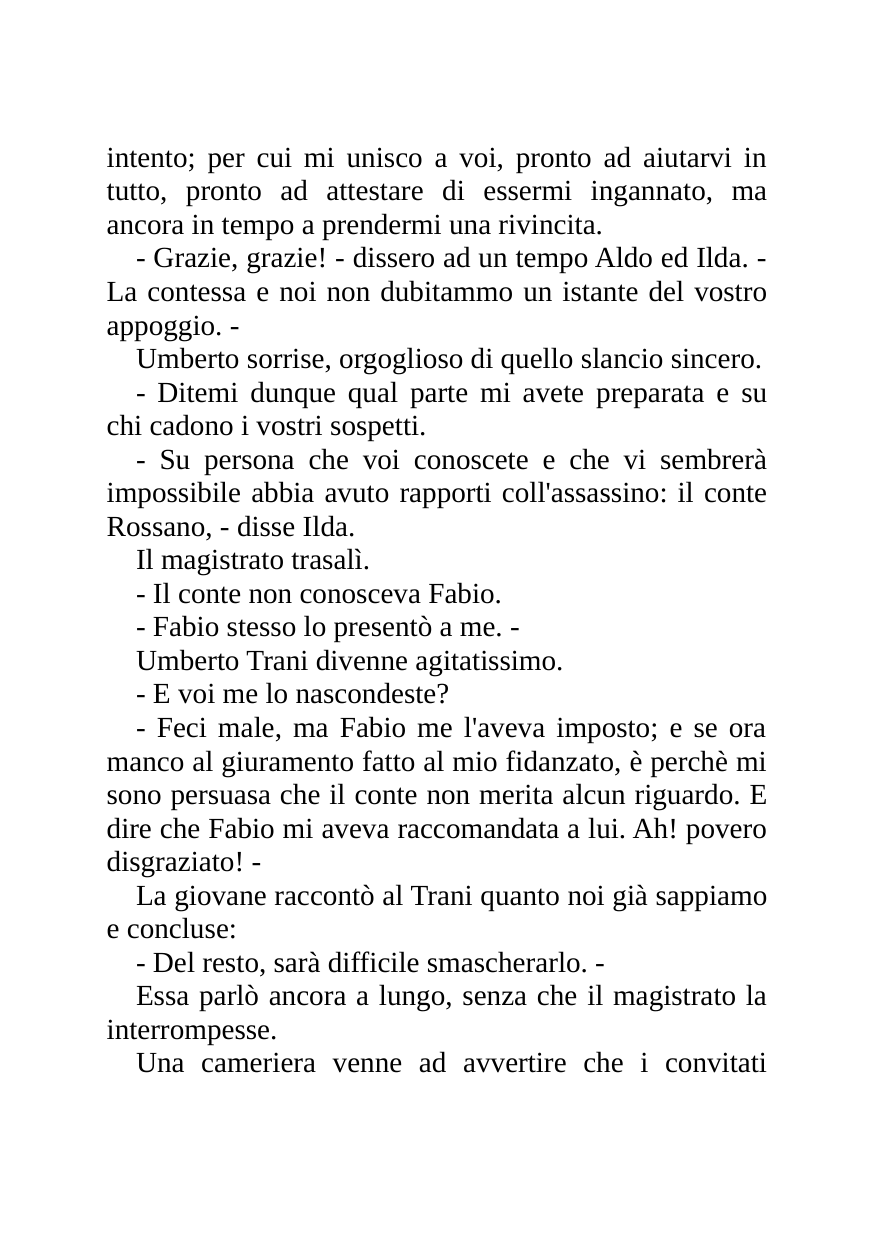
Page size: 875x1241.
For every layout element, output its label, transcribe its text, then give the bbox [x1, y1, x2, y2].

text Il magistrato trasalì. [106, 542, 768, 576]
text - Del resto, sarà difficile smascherarlo. - [106, 945, 768, 978]
text - Su persona che voi conoscete e che vi sembrerà impossibile abbia avuto rapporti coll'assassino: il conte Rossano, - disse Ilda. [106, 442, 768, 542]
text intento; per cui mi unisco a voi, pronto ad aiutarvi in tutto, pronto ad attestare di essermi ingannato, ma ancora in tempo a prendermi una rivincita. [106, 140, 768, 241]
text - E voi me lo nascondeste? [106, 677, 768, 710]
text - Ditemi dunque qual parte mi avete preparata e su chi cadono i vostri sospetti. [106, 375, 768, 442]
text Umberto Trani divenne agitatissimo. [106, 643, 768, 677]
text - Grazie, grazie! - dissero ad un tempo Aldo ed Ilda. - La contessa e noi non dubitammo un istante del vostro appoggio. - [106, 241, 768, 341]
text Essa parlò ancora a lungo, senza che il magistrato la interrompesse. [106, 978, 768, 1046]
text - Feci male, ma Fabio me l'aveva imposto; e se ora manco al giuramento fatto al mio fidanzato, è perchè mi sono persuasa che il conte non merita alcun riguardo. E dire che Fabio mi aveva raccomandata a lui. Ah! povero disgraziato! - [106, 710, 768, 878]
text Una cameriera venne ad avvertire che i convitati [106, 1046, 768, 1079]
text - Fabio stesso lo presentò a me. - [106, 609, 768, 643]
text La giovane raccontò al Trani quanto noi già sappiamo e concluse: [106, 878, 768, 945]
text Umberto sorrise, orgoglioso di quello slancio sincero. [106, 341, 768, 375]
text - Il conte non conosceva Fabio. [106, 576, 768, 609]
